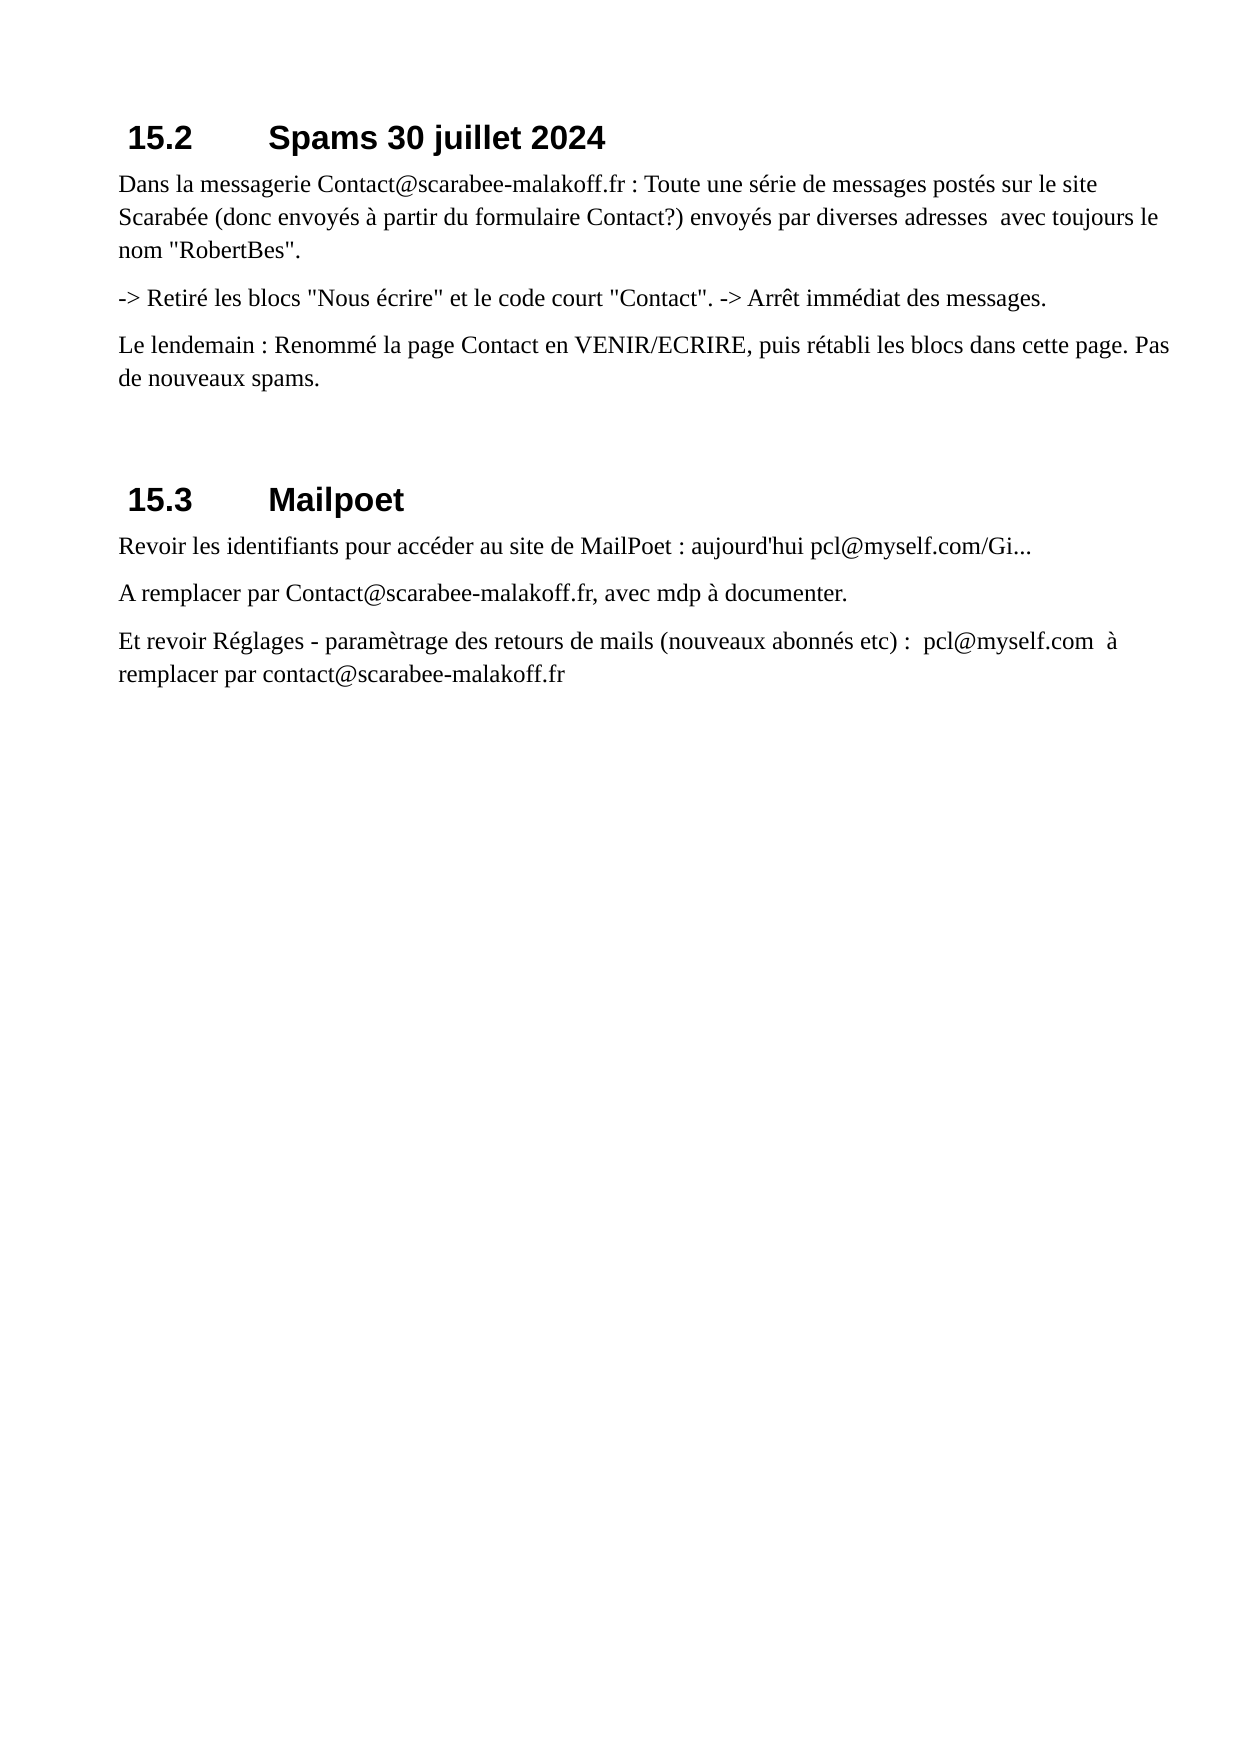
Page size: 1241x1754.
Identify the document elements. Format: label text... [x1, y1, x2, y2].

subtitle Mailpoet [118, 479, 1181, 518]
subtitle Spams 30 juillet 2024 [118, 118, 1181, 157]
text A remplacer par Contact@scarabee-malakoff.fr, avec mdp à documenter. [118, 578, 1181, 607]
text Et revoir Réglages - paramètrage des retours de mails (nouveaux abonnés etc) : pcl@myself.com à remplacer par contact@scarabee-malakoff.fr [118, 626, 1181, 688]
text Le lendemain : Renommé la page Contact en VENIR/ECRIRE, puis rétabli les blocs dans cette page. Pas de nouveaux spams. [118, 331, 1181, 392]
text Dans la messagerie Contact@scarabee-malakoff.fr : Toute une série de messages postés sur le site Scarabée (donc envoyés à partir du formulaire Contact?) envoyés par diverses adresses avec toujours le nom "RobertBes". [118, 169, 1181, 264]
text Revoir les identifiants pour accéder au site de MailPoet : aujourd'hui pcl@myself.com/Gi... [118, 531, 1181, 559]
text -> Retiré les blocs "Nous écrire" et le code court "Contact". -> Arrêt immédiat des messages. [118, 283, 1181, 312]
